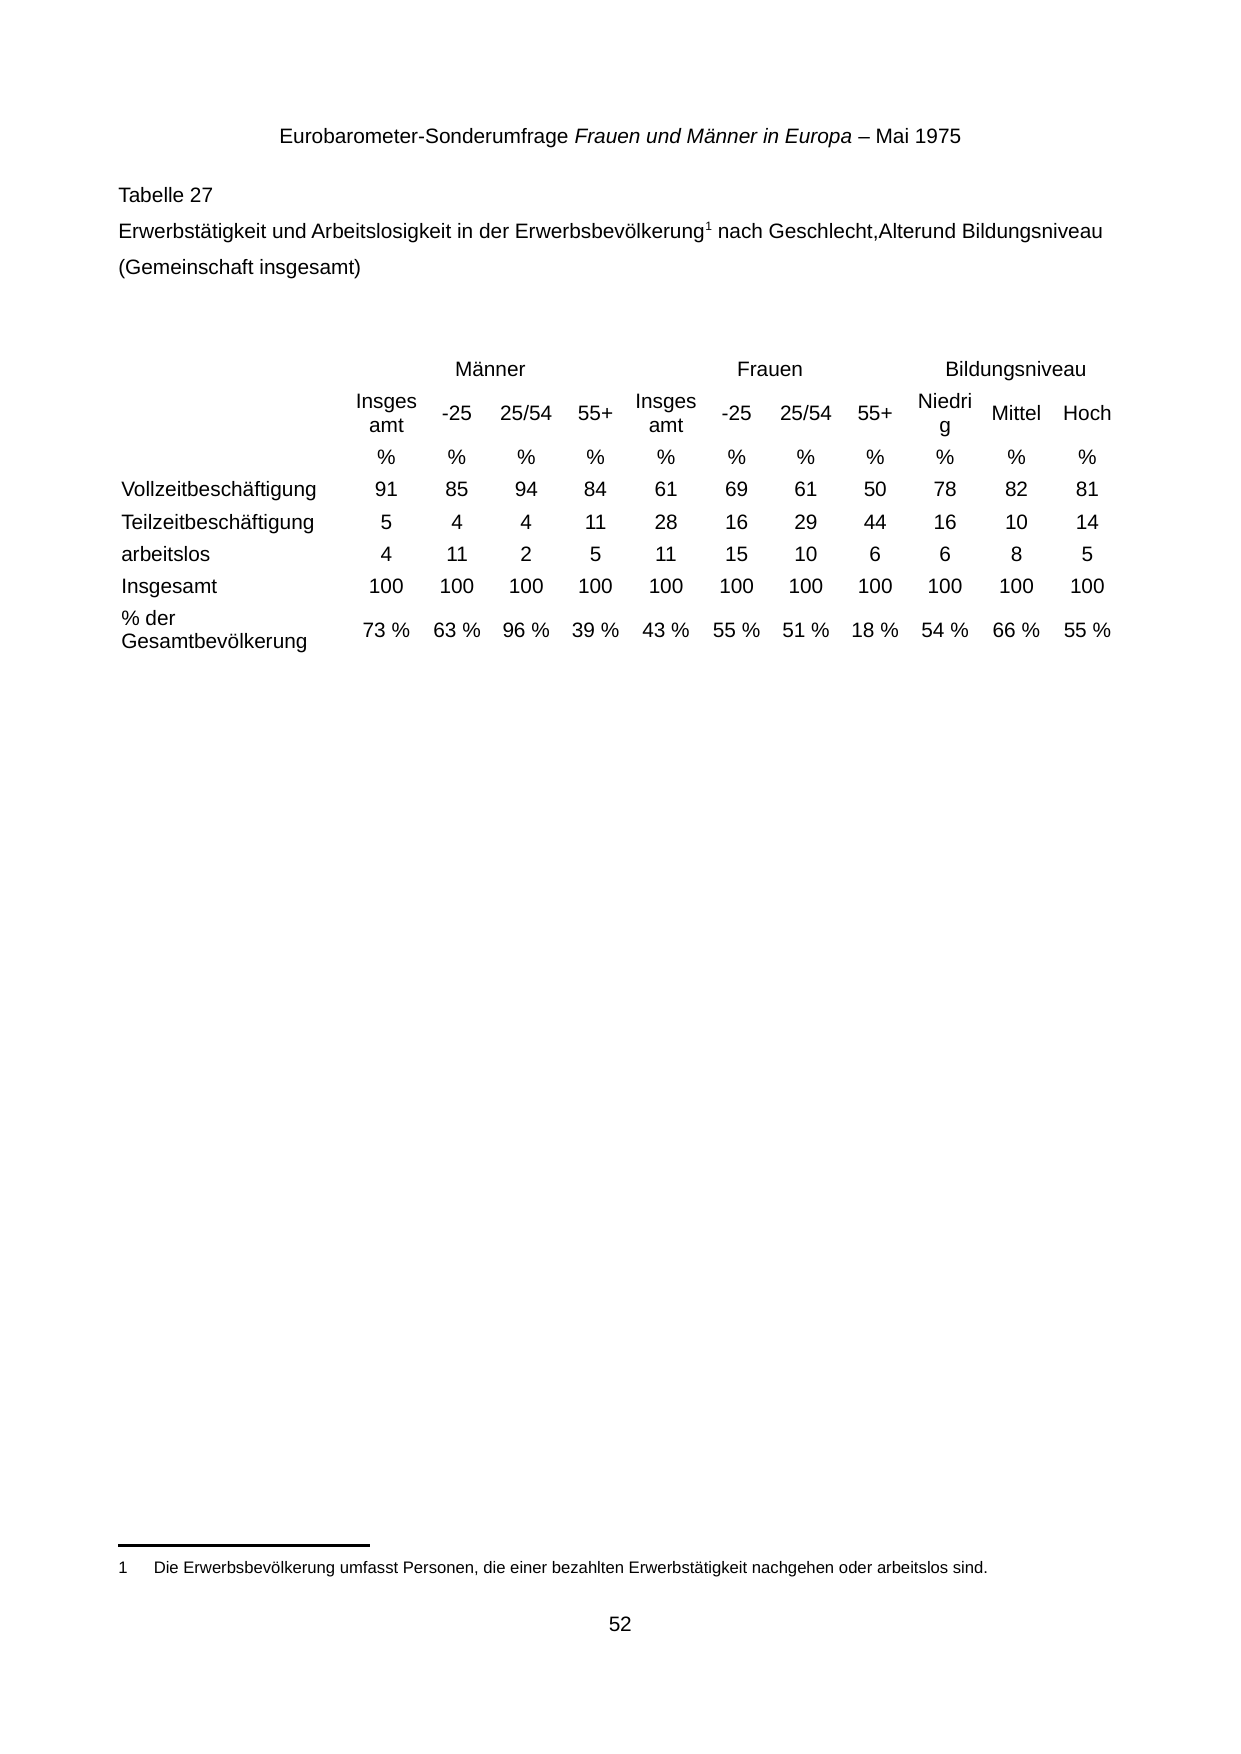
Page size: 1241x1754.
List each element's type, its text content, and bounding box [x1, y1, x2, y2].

table_header [561, 320, 630, 352]
table_cell [118, 441, 350, 473]
table_header [1052, 320, 1122, 352]
table_cell 85 [422, 473, 491, 505]
table_header [630, 320, 702, 352]
table_cell 25/54 [491, 385, 561, 441]
table_cell % [491, 441, 561, 473]
table_cell 100 [702, 570, 771, 602]
table_cell 96 % [491, 603, 561, 656]
table_cell 4 [422, 505, 491, 538]
table_cell 94 [491, 473, 561, 505]
table_cell 51 % [771, 603, 840, 656]
text (Gemeinschaft insgesamt) [118, 254, 1122, 278]
table_cell Insgesamt [350, 385, 422, 441]
table_cell 18 % [840, 603, 909, 656]
table_cell 81 [1052, 473, 1122, 505]
table_cell 16 [910, 505, 980, 538]
table_cell % der Gesamtbevölkerung [118, 603, 350, 656]
table_cell 100 [491, 570, 561, 602]
table_cell 61 [771, 473, 840, 505]
table_cell 55 % [1052, 603, 1122, 656]
table_cell 100 [1052, 570, 1122, 602]
table_cell Niedrig [910, 385, 980, 441]
table_cell 100 [910, 570, 980, 602]
text Die Erwerbsbevölkerung umfasst Personen, die einer bezahlten Erwerbstätigkeit nachgehen oder arbeitslos sind. [118, 1557, 1122, 1577]
table_cell 100 [561, 570, 630, 602]
table_cell -25 [422, 385, 491, 441]
table_cell 8 [980, 538, 1052, 570]
table_cell 100 [422, 570, 491, 602]
table_cell % [771, 441, 840, 473]
table_cell 84 [561, 473, 630, 505]
table_header [118, 320, 350, 352]
table_cell 4 [491, 505, 561, 538]
table_cell 100 [630, 570, 702, 602]
table_cell 73 % [350, 603, 422, 656]
table_cell 39 % [561, 603, 630, 656]
table_cell Teilzeitbeschäftigung [118, 505, 350, 538]
table_cell Mittel [980, 385, 1052, 441]
table_cell 6 [840, 538, 909, 570]
table_cell 2 [491, 538, 561, 570]
table_cell 15 [702, 538, 771, 570]
table_cell 100 [840, 570, 909, 602]
table_cell 61 [630, 473, 702, 505]
table_cell 54 % [910, 603, 980, 656]
table_cell 25/54 [771, 385, 840, 441]
table_header [980, 320, 1052, 352]
table_cell 10 [771, 538, 840, 570]
table_cell 66 % [980, 603, 1052, 656]
table_cell 5 [561, 538, 630, 570]
table_cell % [910, 441, 980, 473]
table_cell 14 [1052, 505, 1122, 538]
table_cell 5 [1052, 538, 1122, 570]
table_cell 55+ [561, 385, 630, 441]
table_cell Vollzeitbeschäftigung [118, 473, 350, 505]
table_cell Bildungsniveau [910, 352, 1122, 385]
table_header [840, 320, 909, 352]
table_cell 11 [630, 538, 702, 570]
table_cell % [980, 441, 1052, 473]
table_cell Männer [350, 352, 630, 385]
table_cell Insgesamt [118, 570, 350, 602]
table_cell % [1052, 441, 1122, 473]
table_cell Insgesamt [630, 385, 702, 441]
table_cell 69 [702, 473, 771, 505]
table_cell 91 [350, 473, 422, 505]
table_header [422, 320, 491, 352]
table_cell 55+ [840, 385, 909, 441]
table_cell -25 [702, 385, 771, 441]
table_cell 6 [910, 538, 980, 570]
table_cell % [350, 441, 422, 473]
table_header [771, 320, 840, 352]
table_cell Hoch [1052, 385, 1122, 441]
table_cell 11 [422, 538, 491, 570]
table_cell 44 [840, 505, 909, 538]
table_cell 78 [910, 473, 980, 505]
table_cell 4 [350, 538, 422, 570]
table_cell 50 [840, 473, 909, 505]
table_header [350, 320, 422, 352]
table_cell 100 [771, 570, 840, 602]
text Tabelle 27 [118, 183, 1122, 207]
table_header [910, 320, 980, 352]
table_cell % [422, 441, 491, 473]
table_cell 55 % [702, 603, 771, 656]
table_cell 43 % [630, 603, 702, 656]
table_header [491, 320, 561, 352]
table_cell 100 [980, 570, 1052, 602]
table_cell 11 [561, 505, 630, 538]
table_cell arbeitslos [118, 538, 350, 570]
table_cell [118, 385, 350, 441]
table_cell 10 [980, 505, 1052, 538]
table_cell Frauen [630, 352, 909, 385]
table_cell 5 [350, 505, 422, 538]
table_cell 29 [771, 505, 840, 538]
table_cell % [630, 441, 702, 473]
table_cell 63 % [422, 603, 491, 656]
table_cell 28 [630, 505, 702, 538]
table_cell 100 [350, 570, 422, 602]
table_cell 82 [980, 473, 1052, 505]
table_cell % [702, 441, 771, 473]
table_header [702, 320, 771, 352]
table_cell % [561, 441, 630, 473]
text Erwerbstätigkeit und Arbeitslosigkeit in der Erwerbsbevölkerung nach Geschlecht,Alterund Bildungsniveau [118, 219, 1122, 243]
table_cell 16 [702, 505, 771, 538]
table_cell [118, 352, 350, 385]
table_cell % [840, 441, 909, 473]
